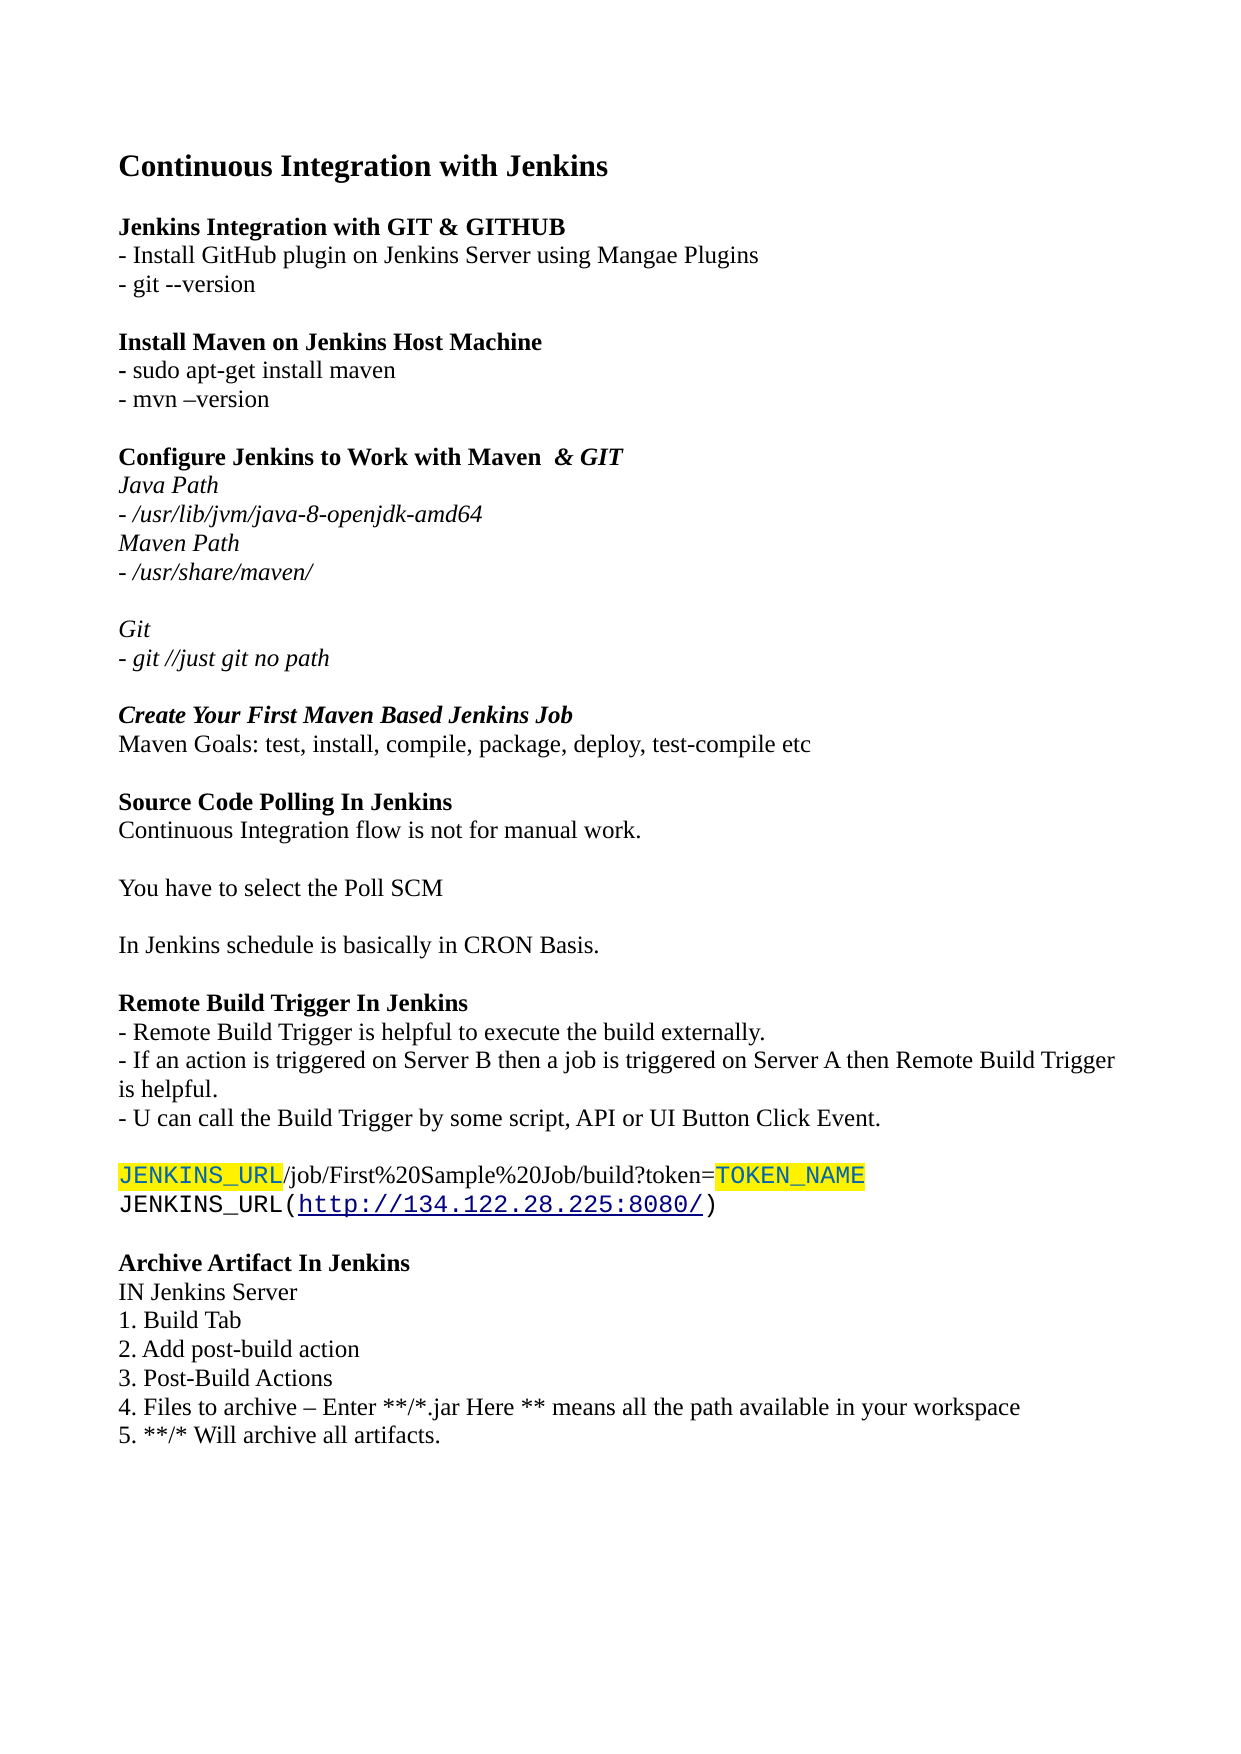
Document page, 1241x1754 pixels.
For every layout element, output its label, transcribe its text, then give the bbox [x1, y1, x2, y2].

text You have to select the Poll SCM [118, 873, 1122, 902]
text Create Your First Maven Based Jenkins Job [118, 700, 1122, 729]
text Source Code Polling In Jenkins [118, 787, 1122, 815]
text Configure Jenkins to Work with Maven & GIT [118, 442, 1122, 470]
text - git //just git no path [118, 643, 1122, 672]
text Jenkins Integration with GIT & GITHUB [118, 212, 1122, 240]
text - /usr/lib/jvm/java-8-openjdk-amd64 [118, 499, 1122, 528]
text 3. Post-Build Actions [118, 1363, 1122, 1392]
text - Install GitHub plugin on Jenkins Server using Mangae Plugins [118, 240, 1122, 269]
text Git [118, 614, 1122, 643]
text 5. **/* Will archive all artifacts. [118, 1420, 1122, 1449]
text JENKINS_URL(http://134.122.28.225:8080/) [118, 1191, 1122, 1219]
text 1. Build Tab [118, 1305, 1122, 1334]
text Java Path [118, 470, 1122, 499]
text Install Maven on Jenkins Host Machine [118, 327, 1122, 355]
text - mvn –version [118, 384, 1122, 413]
text 4. Files to archive – Enter **/*.jar Here ** means all the path available in your workspace [118, 1392, 1122, 1420]
text - U can call the Build Trigger by some script, API or UI Button Click Event. [118, 1103, 1122, 1132]
text Remote Build Trigger In Jenkins [118, 988, 1122, 1017]
text - If an action is triggered on Server B then a job is triggered on Server A then Remote Build Trigger is helpful. [118, 1045, 1122, 1103]
text Continuous Integration flow is not for manual work. [118, 815, 1122, 844]
text - Remote Build Trigger is helpful to execute the build externally. [118, 1017, 1122, 1045]
text - sudo apt-get install maven [118, 355, 1122, 384]
text In Jenkins schedule is basically in CRON Basis. [118, 930, 1122, 959]
text 2. Add post-build action [118, 1334, 1122, 1363]
text Maven Path [118, 528, 1122, 557]
text Maven Goals: test, install, compile, package, deploy, test-compile etc [118, 729, 1122, 758]
text JENKINS_URL/job/First%20Sample%20Job/build?token=TOKEN_NAME [118, 1160, 1122, 1191]
text Continuous Integration with Jenkins [118, 147, 1122, 183]
text - git --version [118, 269, 1122, 298]
text - /usr/share/maven/ [118, 557, 1122, 585]
text IN Jenkins Server [118, 1277, 1122, 1305]
text Archive Artifact In Jenkins [118, 1248, 1122, 1277]
